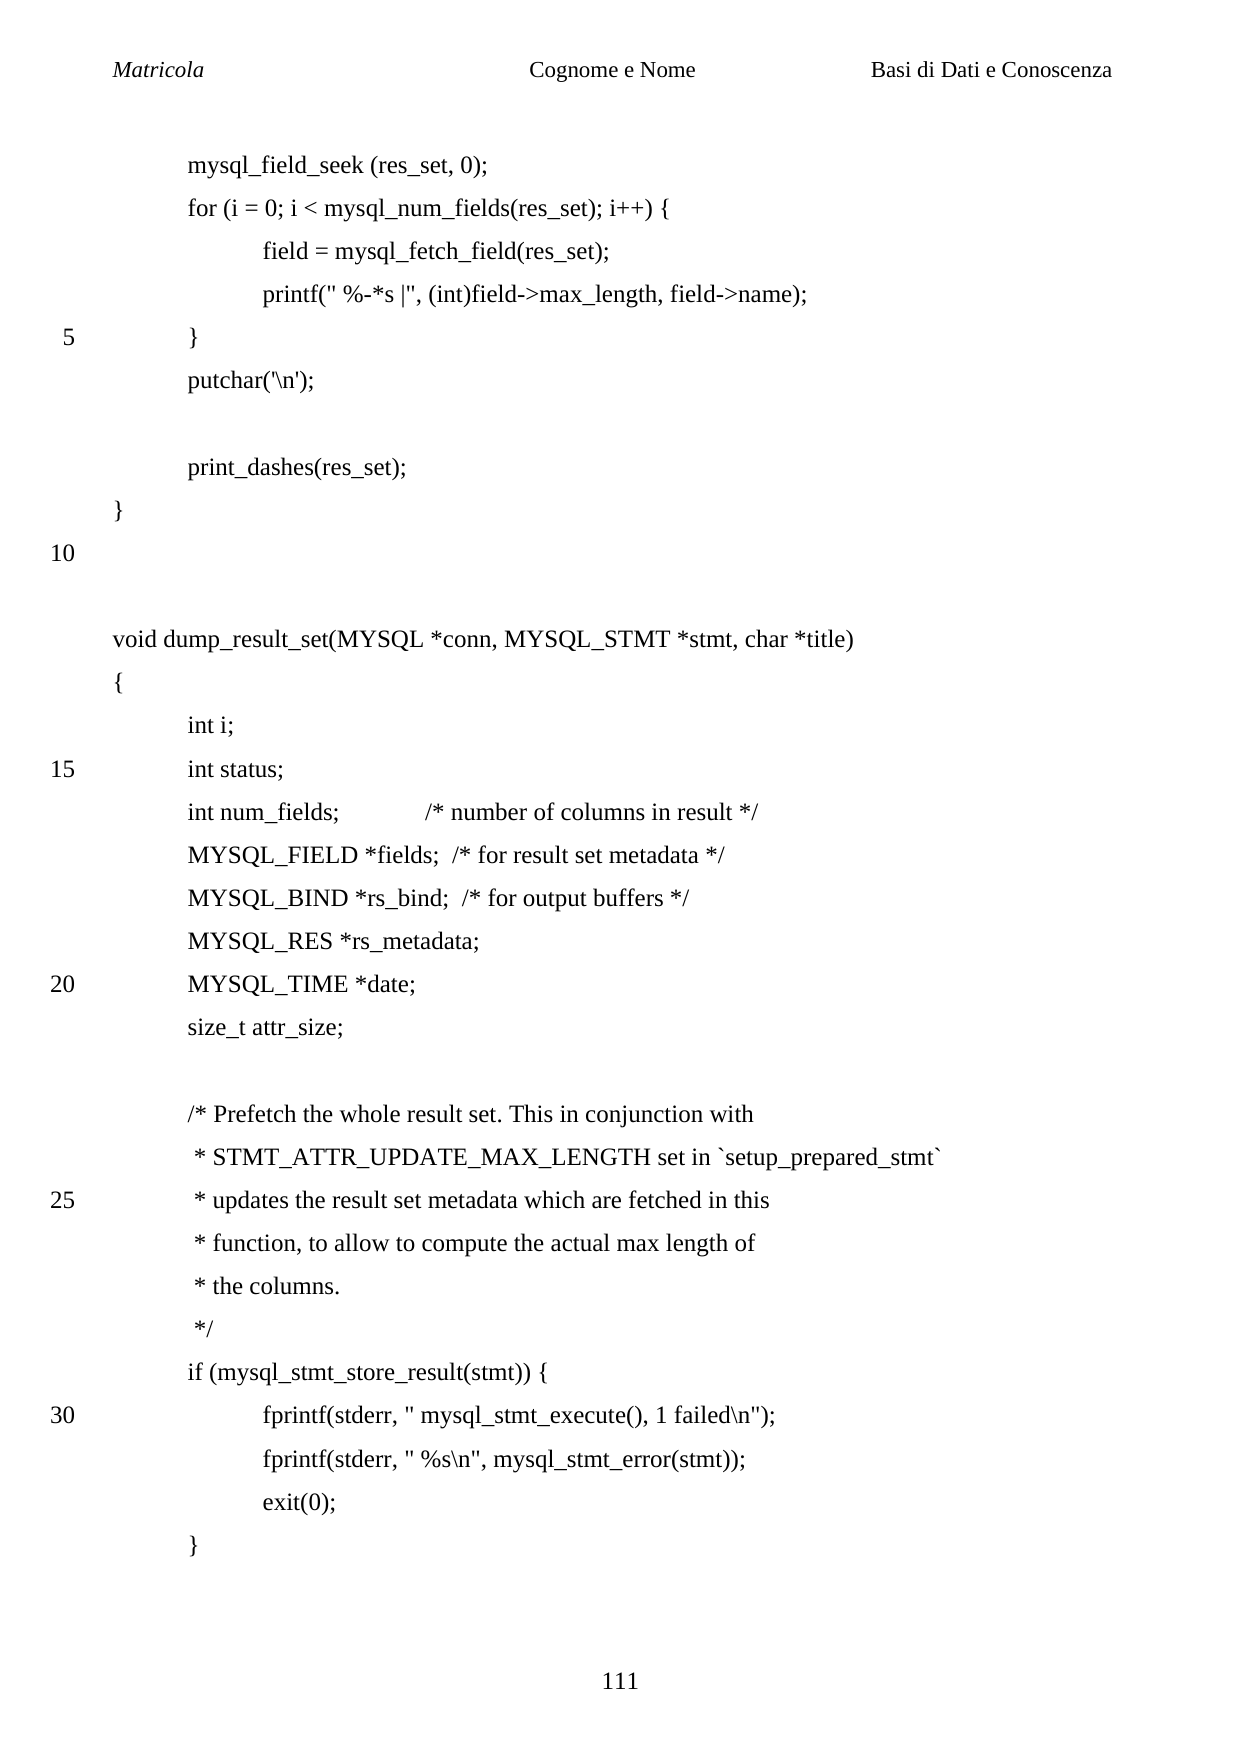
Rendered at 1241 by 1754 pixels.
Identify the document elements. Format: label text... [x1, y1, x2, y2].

text int status; [112, 754, 1128, 782]
text void dump_result_set(MYSQL *conn, MYSQL_STMT *stmt, char *title) [112, 624, 1128, 653]
text printf(" %-*s |", (int)field->max_length, field->name); [112, 279, 1128, 308]
text MYSQL_BIND *rs_bind; /* for output buffers */ [112, 883, 1128, 912]
text putchar('\n'); [112, 366, 1128, 394]
text * updates the result set metadata which are fetched in this [112, 1185, 1128, 1214]
text fprintf(stderr, " mysql_stmt_execute(), 1 failed\n"); [112, 1401, 1128, 1429]
text if (mysql_stmt_store_result(stmt)) { [112, 1357, 1128, 1386]
text } [112, 1530, 1128, 1559]
text } [112, 322, 1128, 351]
text int num_fields; /* number of columns in result */ [112, 797, 1128, 826]
text fprintf(stderr, " %s\n", mysql_stmt_error(stmt)); [112, 1444, 1128, 1472]
text MYSQL_FIELD *fields; /* for result set metadata */ [112, 840, 1128, 869]
text * function, to allow to compute the actual max length of [112, 1228, 1128, 1257]
text */ [112, 1314, 1128, 1343]
text * the columns. [112, 1271, 1128, 1300]
text size_t attr_size; [112, 1012, 1128, 1041]
text for (i = 0; i < mysql_num_fields(res_set); i++) { [112, 193, 1128, 222]
text print_dashes(res_set); [112, 452, 1128, 481]
text /* Prefetch the whole result set. This in conjunction with [112, 1099, 1128, 1127]
text } [112, 495, 1128, 524]
text { [112, 667, 1128, 696]
text int i; [112, 711, 1128, 739]
text MYSQL_RES *rs_metadata; [112, 926, 1128, 955]
text mysql_field_seek (res_set, 0); [112, 150, 1128, 179]
text MYSQL_TIME *date; [112, 969, 1128, 998]
text field = mysql_fetch_field(res_set); [112, 236, 1128, 265]
text exit(0); [112, 1487, 1128, 1516]
text * STMT_ATTR_UPDATE_MAX_LENGTH set in `setup_prepared_stmt` [112, 1142, 1128, 1171]
